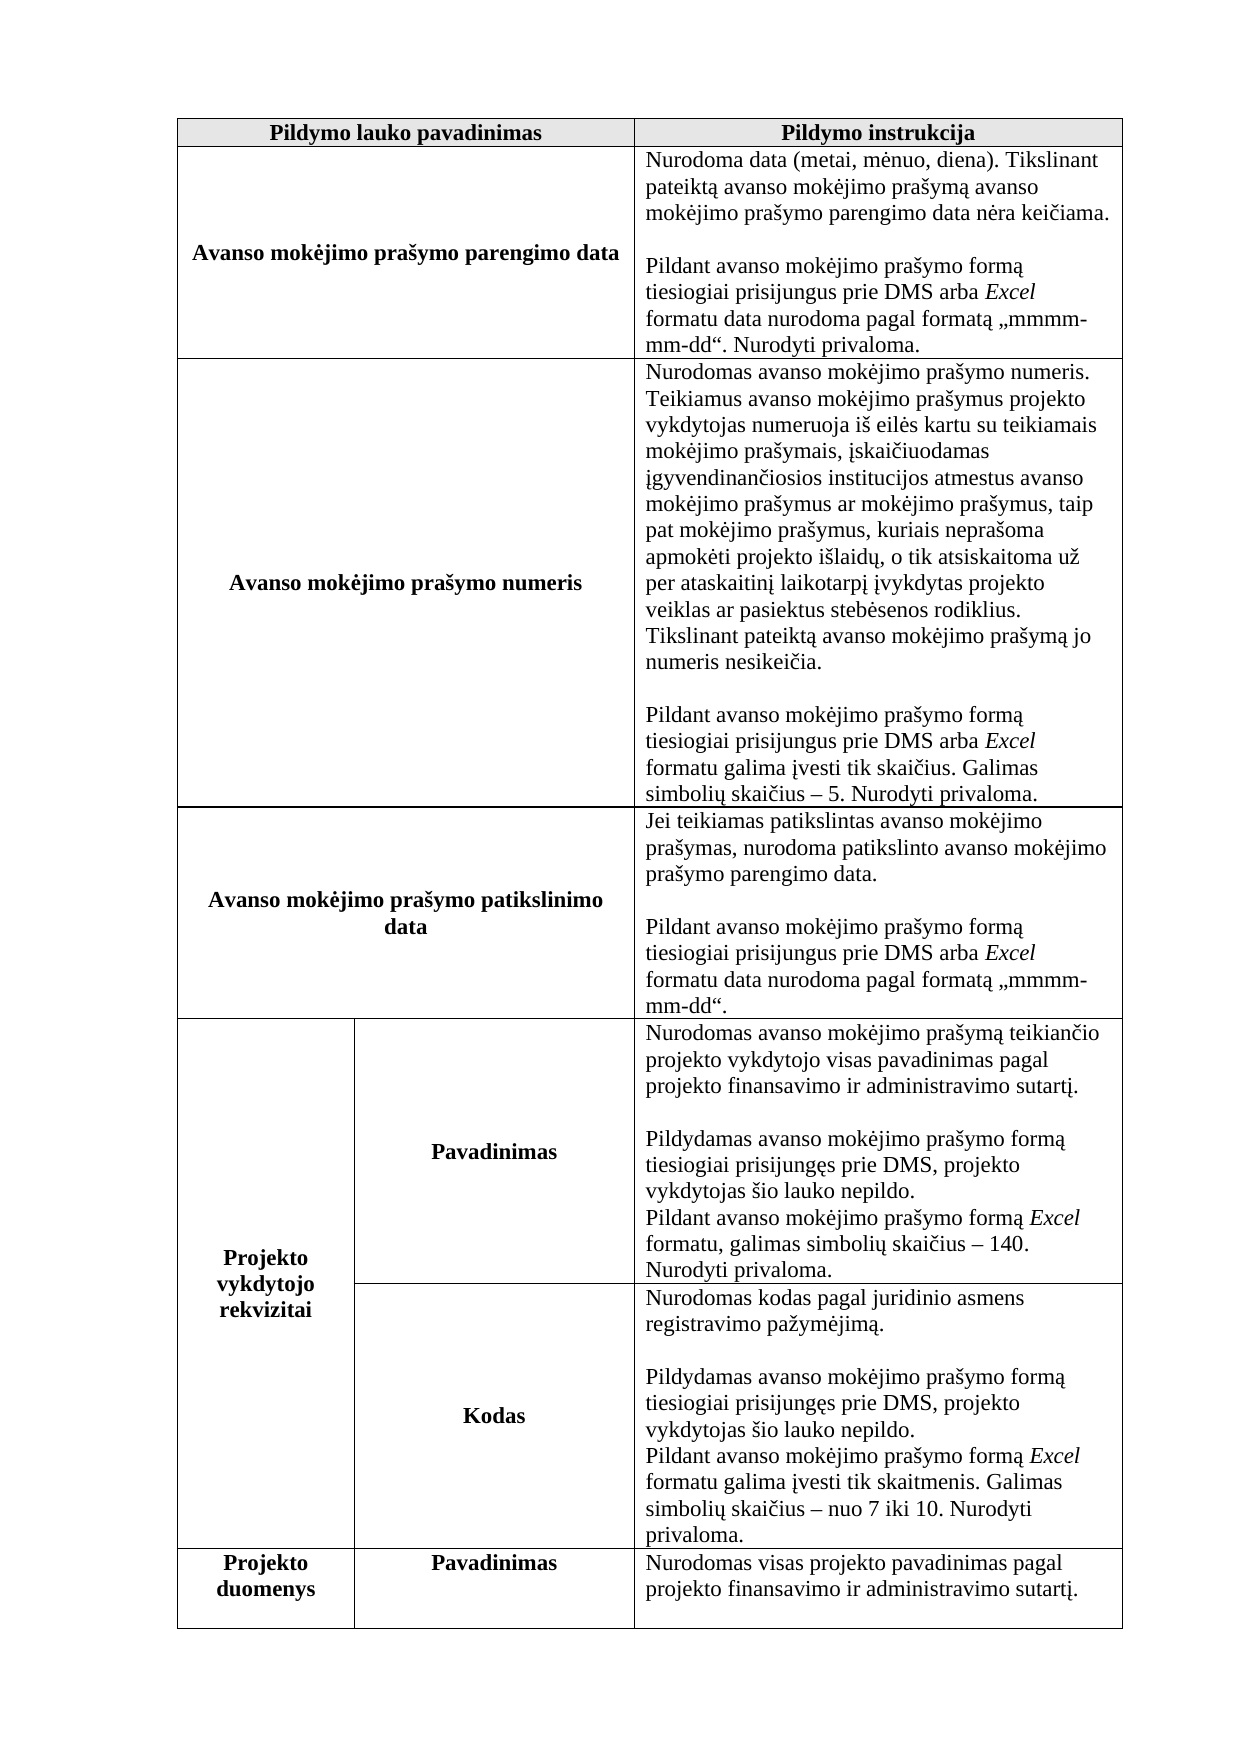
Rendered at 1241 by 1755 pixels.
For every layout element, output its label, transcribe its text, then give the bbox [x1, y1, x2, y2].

table_cell Avanso mokėjimo prašymo parengimo data [178, 147, 634, 357]
table_header Pildymo instrukcija [635, 119, 1122, 146]
table_cell Pavadinimas [355, 1019, 634, 1283]
table_cell Projekto duomenys [178, 1549, 354, 1628]
table_cell Pavadinimas [355, 1549, 634, 1628]
table_cell Avanso mokėjimo prašymo patikslinimo data [178, 808, 634, 1018]
table_cell Projekto vykdytojo rekvizitai [178, 1019, 354, 1547]
table_header Pildymo lauko pavadinimas [178, 119, 634, 146]
table_cell Nurodomas avanso mokėjimo prašymo numeris. Teikiamus avanso mokėjimo prašymus projekto vykdytojas numeruoja iš eilės kartu su teikiamais mokėjimo prašymais, įskaičiuodamas įgyvendinančiosios institucijos atmestus avanso mokėjimo prašymus ar mokėjimo prašymus, taip pat mokėjimo prašymus, kuriais neprašoma apmokėti projekto išlaidų, o tik atsiskaitoma už per ataskaitinį laikotarpį įvykdytas projekto veiklas ar pasiektus stebėsenos rodiklius. Tikslinant pateiktą avanso mokėjimo prašymą jo numeris nesikeičia. Pildant avanso mokėjimo prašymo formą tiesiogiai prisijungus prie DMS arba Excel formatu galima įvesti tik skaičius. Galimas simbolių skaičius – 5. Nurodyti privaloma. [635, 359, 1122, 806]
table_cell Kodas [355, 1284, 634, 1547]
table_cell Jei teikiamas patikslintas avanso mokėjimo prašymas, nurodoma patikslinto avanso mokėjimo prašymo parengimo data. Pildant avanso mokėjimo prašymo formą tiesiogiai prisijungus prie DMS arba Excel formatu data nurodoma pagal formatą „mmmm-mm-dd“. [635, 808, 1122, 1018]
table_cell Nurodomas visas projekto pavadinimas pagal projekto finansavimo ir administravimo sutartį. [635, 1549, 1122, 1628]
table_cell Nurodomas kodas pagal juridinio asmens registravimo pažymėjimą. Pildydamas avanso mokėjimo prašymo formą tiesiogiai prisijungęs prie DMS, projekto vykdytojas šio lauko nepildo. Pildant avanso mokėjimo prašymo formą Excel formatu galima įvesti tik skaitmenis. Galimas simbolių skaičius – nuo 7 iki 10. Nurodyti privaloma. [635, 1284, 1122, 1547]
table_cell Avanso mokėjimo prašymo numeris [178, 359, 634, 806]
table_cell Nurodomas avanso mokėjimo prašymą teikiančio projekto vykdytojo visas pavadinimas pagal projekto finansavimo ir administravimo sutartį. Pildydamas avanso mokėjimo prašymo formą tiesiogiai prisijungęs prie DMS, projekto vykdytojas šio lauko nepildo. Pildant avanso mokėjimo prašymo formą Excel formatu, galimas simbolių skaičius – 140. Nurodyti privaloma. [635, 1019, 1122, 1283]
table_cell Nurodoma data (metai, mėnuo, diena). Tikslinant pateiktą avanso mokėjimo prašymą avanso mokėjimo prašymo parengimo data nėra keičiama. Pildant avanso mokėjimo prašymo formą tiesiogiai prisijungus prie DMS arba Excel formatu data nurodoma pagal formatą „mmmm-mm-dd“. Nurodyti privaloma. [635, 147, 1122, 357]
